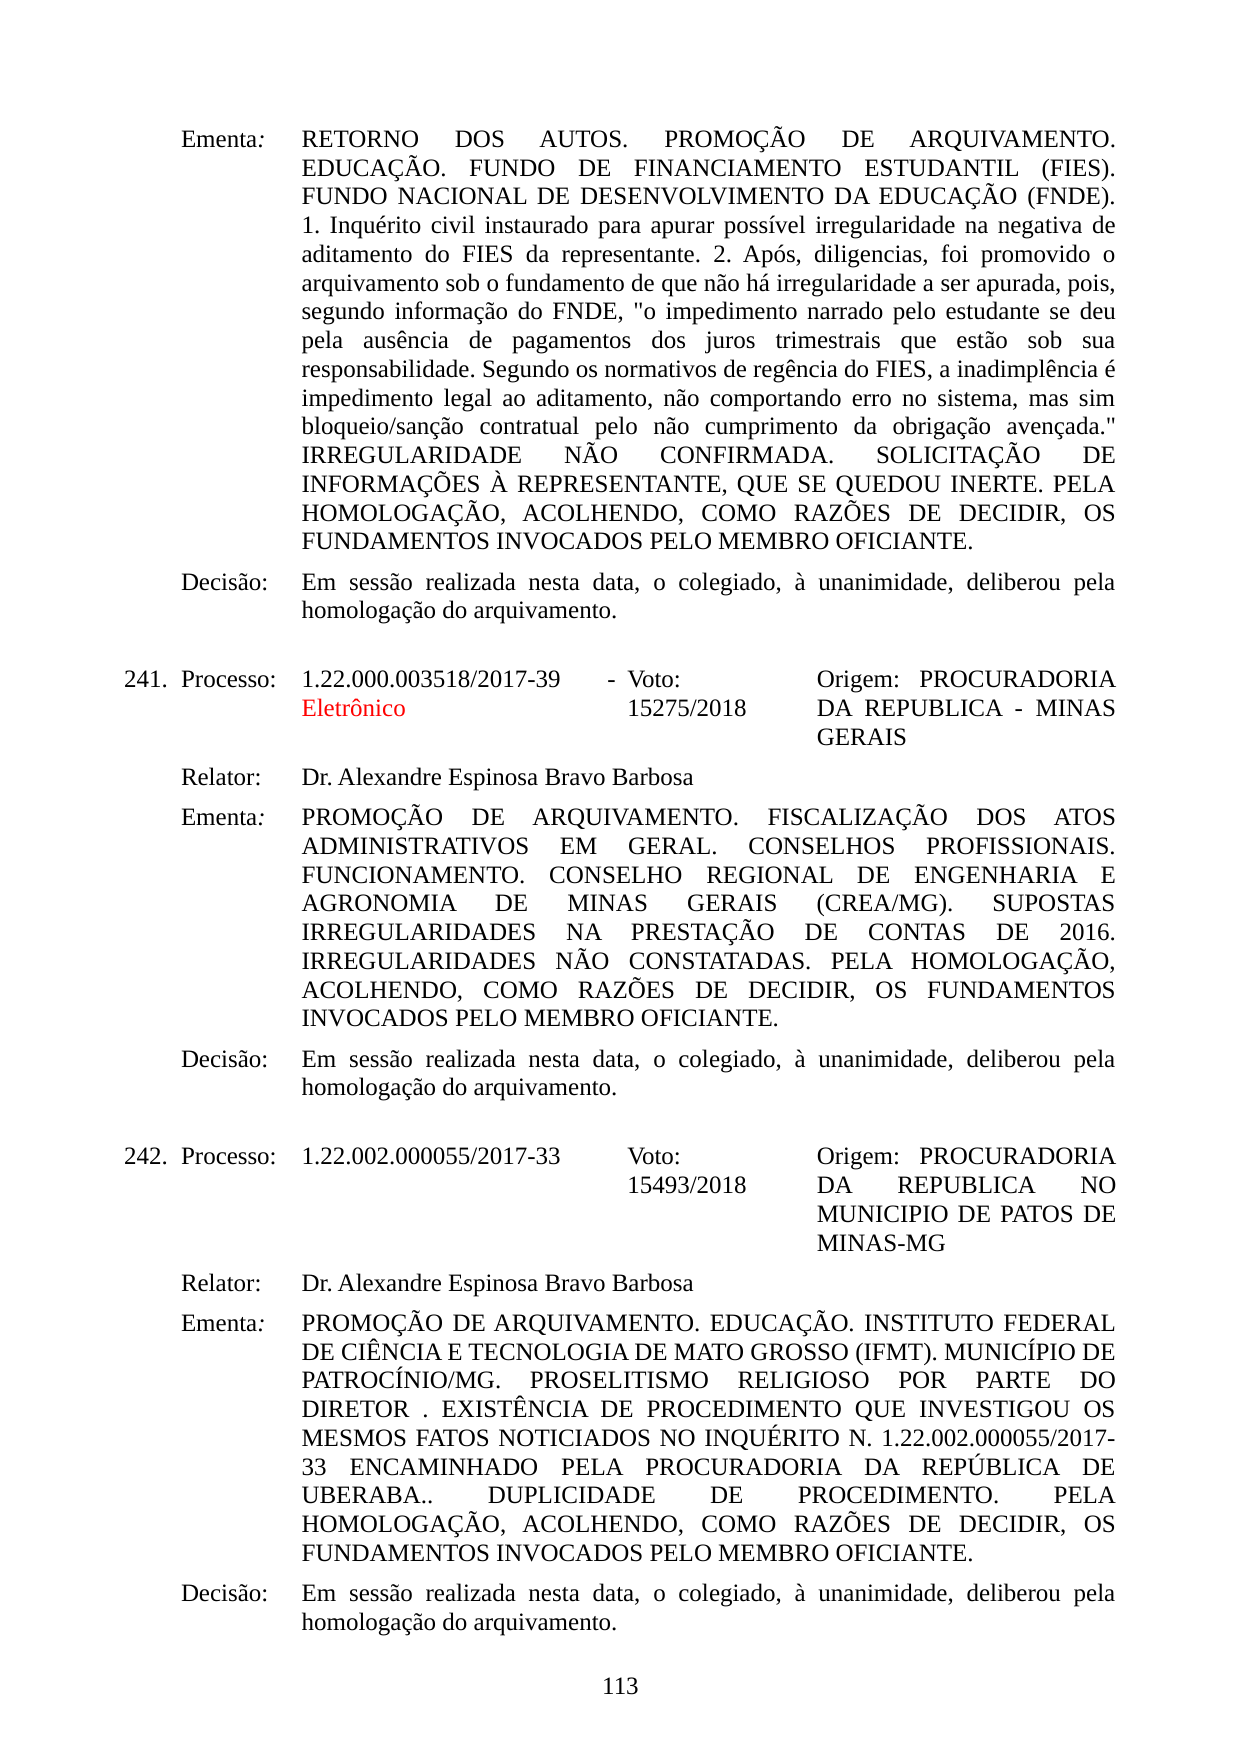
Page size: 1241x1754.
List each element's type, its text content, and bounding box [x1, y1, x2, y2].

table_cell [118, 756, 175, 796]
table_header Processo: [175, 659, 296, 756]
table_cell [118, 1262, 175, 1302]
table_header Processo: [175, 1136, 296, 1262]
table_cell Decisão: [175, 1573, 296, 1641]
table_cell [118, 1302, 175, 1572]
table_cell Ementa: [175, 1302, 296, 1572]
table_cell Dr. Alexandre Espinosa Bravo Barbosa [296, 1262, 1122, 1302]
table_cell Decisão: [175, 1038, 296, 1107]
table_cell [118, 561, 175, 630]
table_cell Ementa: [175, 118, 296, 561]
table_cell [118, 118, 175, 561]
table_header 1.22.002.000055/2017-33 [296, 1136, 621, 1262]
table_cell Em sessão realizada nesta data, o colegiado, à unanimidade, deliberou pela homologação do arquivamento. [296, 561, 1122, 630]
table_cell [118, 1573, 175, 1641]
table_cell Decisão: [175, 561, 296, 630]
table_header Origem: PROCURADORIA DA REPUBLICA NO MUNICIPIO DE PATOS DE MINAS-MG [811, 1136, 1122, 1262]
table_header 242. [118, 1136, 175, 1262]
table_header Voto: 15493/2018 [621, 1136, 811, 1262]
table_header Origem: PROCURADORIA DA REPUBLICA - MINAS GERAIS [811, 659, 1122, 756]
table_cell Ementa: [175, 796, 296, 1038]
table_header 1.22.000.003518/2017-39 - Eletrônico [296, 659, 621, 756]
table_cell Em sessão realizada nesta data, o colegiado, à unanimidade, deliberou pela homologação do arquivamento. [296, 1573, 1122, 1641]
table_cell Relator: [175, 1262, 296, 1302]
table_cell PROMOÇÃO DE ARQUIVAMENTO. FISCALIZAÇÃO DOS ATOS ADMINISTRATIVOS EM GERAL. CONSELHOS PROFISSIONAIS. FUNCIONAMENTO. CONSELHO REGIONAL DE ENGENHARIA E AGRONOMIA DE MINAS GERAIS (CREA/MG). SUPOSTAS IRREGULARIDADES NA PRESTAÇÃO DE CONTAS DE 2016. IRREGULARIDADES NÃO CONSTATADAS. PELA HOMOLOGAÇÃO, ACOLHENDO, COMO RAZÕES DE DECIDIR, OS FUNDAMENTOS INVOCADOS PELO MEMBRO OFICIANTE. [296, 796, 1122, 1038]
table_header 241. [118, 659, 175, 756]
table_cell Relator: [175, 756, 296, 796]
table_cell Em sessão realizada nesta data, o colegiado, à unanimidade, deliberou pela homologação do arquivamento. [296, 1038, 1122, 1107]
table_cell RETORNO DOS AUTOS. PROMOÇÃO DE ARQUIVAMENTO. EDUCAÇÃO. FUNDO DE FINANCIAMENTO ESTUDANTIL (FIES). FUNDO NACIONAL DE DESENVOLVIMENTO DA EDUCAÇÃO (FNDE). 1. Inquérito civil instaurado para apurar possível irregularidade na negativa de aditamento do FIES da representante. 2. Após, diligencias, foi promovido o arquivamento sob o fundamento de que não há irregularidade a ser apurada, pois, segundo informação do FNDE, "o impedimento narrado pelo estudante se deu pela ausência de pagamentos dos juros trimestrais que estão sob sua responsabilidade. Segundo os normativos de regência do FIES, a inadimplência é impedimento legal ao aditamento, não comportando erro no sistema, mas sim bloqueio/sanção contratual pelo não cumprimento da obrigação avençada." IRREGULARIDADE NÃO CONFIRMADA. SOLICITAÇÃO DE INFORMAÇÕES À REPRESENTANTE, QUE SE QUEDOU INERTE. PELA HOMOLOGAÇÃO, ACOLHENDO, COMO RAZÕES DE DECIDIR, OS FUNDAMENTOS INVOCADOS PELO MEMBRO OFICIANTE. [296, 118, 1122, 561]
table_cell Dr. Alexandre Espinosa Bravo Barbosa [296, 756, 1122, 796]
table_header Voto: 15275/2018 [621, 659, 811, 756]
table_cell PROMOÇÃO DE ARQUIVAMENTO. EDUCAÇÃO. INSTITUTO FEDERAL DE CIÊNCIA E TECNOLOGIA DE MATO GROSSO (IFMT). MUNICÍPIO DE PATROCÍNIO/MG. PROSELITISMO RELIGIOSO POR PARTE DO DIRETOR . EXISTÊNCIA DE PROCEDIMENTO QUE INVESTIGOU OS MESMOS FATOS NOTICIADOS NO INQUÉRITO N. 1.22.002.000055/2017-33 ENCAMINHADO PELA PROCURADORIA DA REPÚBLICA DE UBERABA.. DUPLICIDADE DE PROCEDIMENTO. PELA HOMOLOGAÇÃO, ACOLHENDO, COMO RAZÕES DE DECIDIR, OS FUNDAMENTOS INVOCADOS PELO MEMBRO OFICIANTE. [296, 1302, 1122, 1572]
table_cell [118, 796, 175, 1038]
table_cell [118, 1038, 175, 1107]
